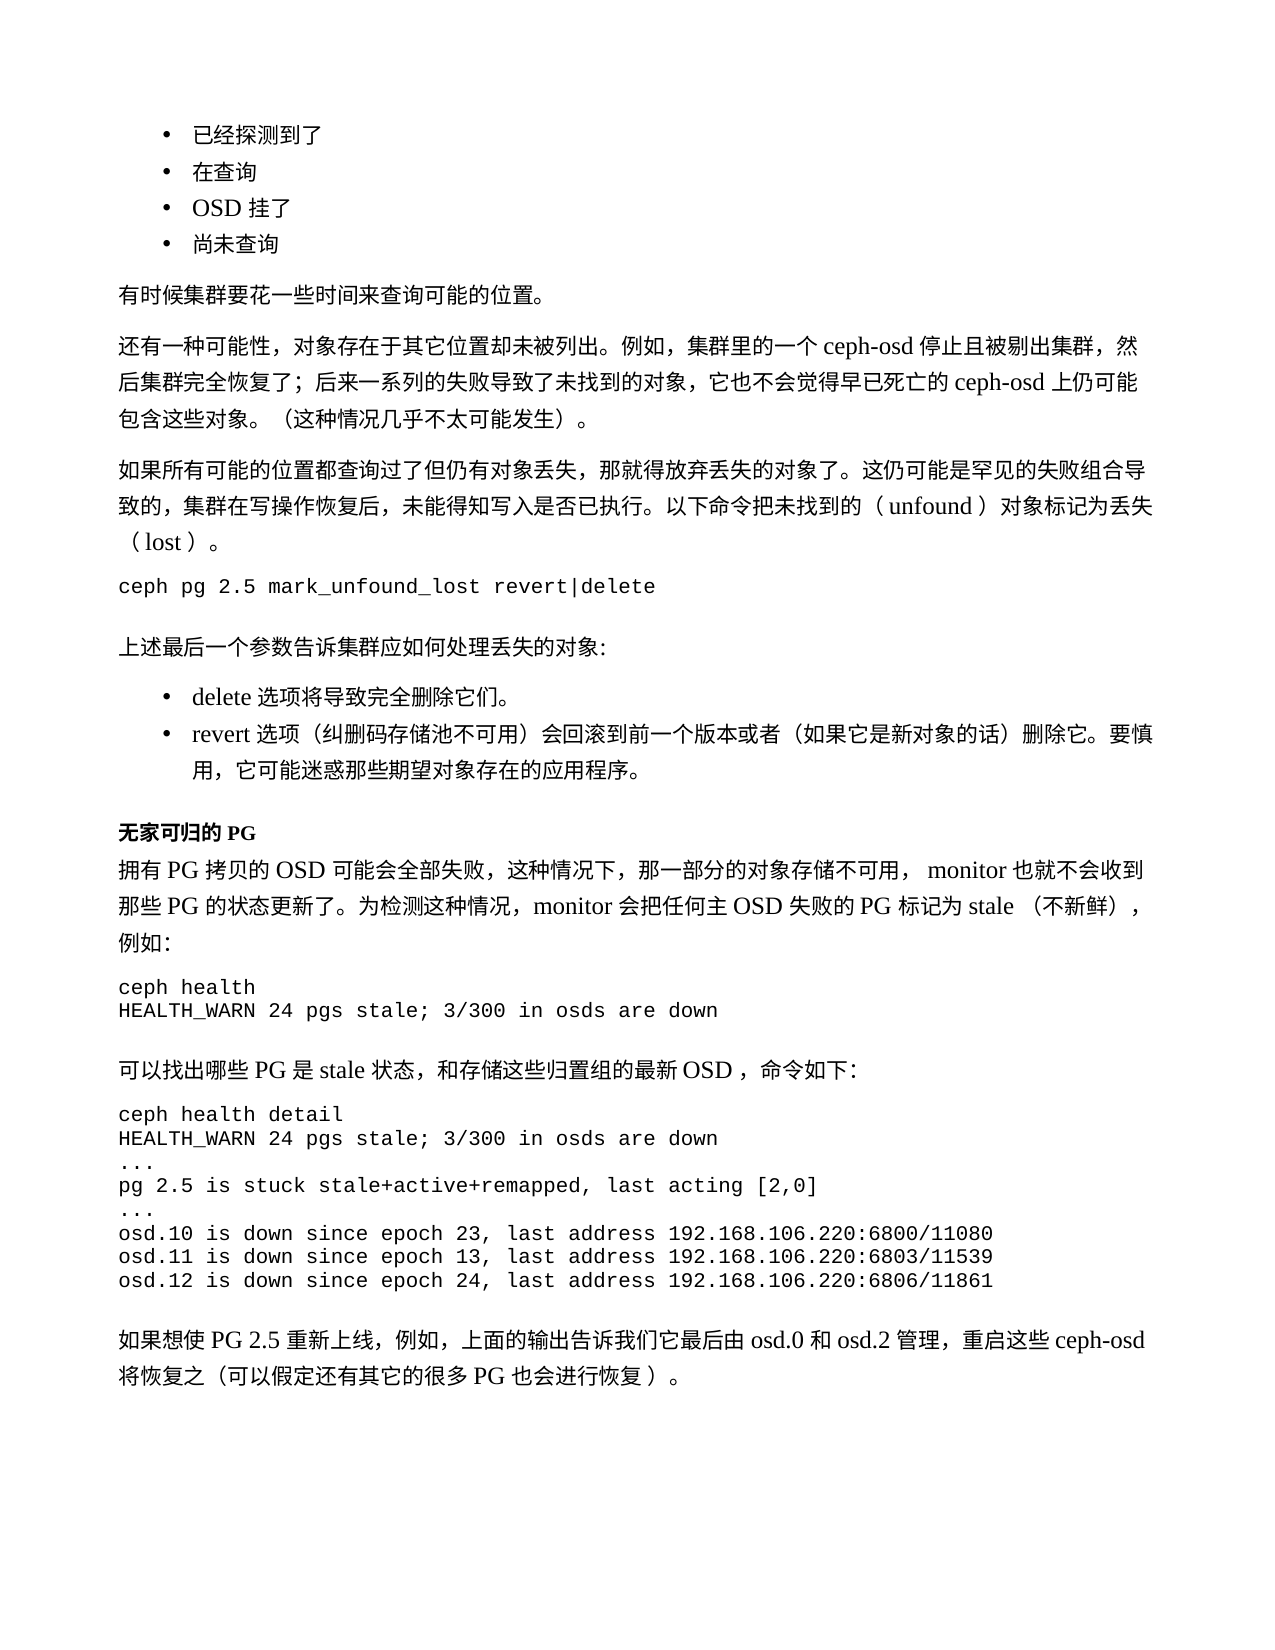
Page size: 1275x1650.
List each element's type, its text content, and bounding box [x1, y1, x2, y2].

text osd.12 is down since epoch 24, last address 192.168.106.220:6806/11861 [118, 1270, 1157, 1293]
list 尚未查询 [162, 227, 1157, 259]
text 还有一种可能性，对象存在于其它位置却未被列出。例如，集群里的一个 ceph-osd 停止且被剔出集群，然后集群完全恢复了；后来一系列的失败导致了未找到的对象，它也不会觉得早已死亡的 ceph-osd 上仍可能包含这些对象。（这种情况几乎不太可能发生）。 [118, 329, 1157, 433]
text HEALTH_WARN 24 pgs stale; 3/300 in osds are down [118, 1000, 1157, 1024]
text 如果所有可能的位置都查询过了但仍有对象丢失，那就得放弃丢失的对象了。这仍可能是罕见的失败组合导致的，集群在写操作恢复后，未能得知写入是否已执行。以下命令把未找到的（ unfound ）对象标记为丢失（ lost ）。 [118, 453, 1157, 557]
text ceph health detail [118, 1104, 1157, 1128]
text 如果想使 PG 2.5 重新上线，例如，上面的输出告诉我们它最后由 osd.0 和 osd.2 管理，重启这些 ceph-osd 将恢复之（可以假定还有其它的很多 PG 也会进行恢复 ）。 [118, 1323, 1157, 1391]
text ... [118, 1152, 1157, 1175]
list OSD 挂了 [162, 191, 1157, 222]
text pg 2.5 is stuck stale+active+remapped, last acting [2,0] [118, 1175, 1157, 1199]
list 已经探测到了 [162, 118, 1157, 150]
text ceph pg 2.5 mark_unfound_lost revert|delete [118, 576, 1157, 600]
text 拥有 PG 拷贝的 OSD 可能会全部失败，这种情况下，那一部分的对象存储不可用， monitor 也就不会收到那些 PG 的状态更新了。为检测这种情况，monitor 会把任何主 OSD 失败的 PG 标记为 stale （不新鲜），例如： [118, 853, 1157, 957]
subtitle 无家可归的 PG [118, 817, 1157, 847]
text ... [118, 1199, 1157, 1223]
text 可以找出哪些 PG 是 stale 状态，和存储这些归置组的最新 OSD ，命令如下： [118, 1053, 1157, 1085]
list delete 选项将导致完全删除它们。 [162, 680, 1157, 712]
list revert 选项（纠删码存储池不可用）会回滚到前一个版本或者（如果它是新对象的话）删除它。要慎用，它可能迷惑那些期望对象存在的应用程序。 [162, 717, 1157, 785]
text ceph health [118, 977, 1157, 1000]
text 有时候集群要花一些时间来查询可能的位置。 [118, 278, 1157, 310]
text osd.11 is down since epoch 13, last address 192.168.106.220:6803/11539 [118, 1246, 1157, 1270]
list 在查询 [162, 154, 1157, 186]
text 上述最后一个参数告诉集群应如何处理丢失的对象: [118, 629, 1157, 661]
text HEALTH_WARN 24 pgs stale; 3/300 in osds are down [118, 1128, 1157, 1152]
text osd.10 is down since epoch 23, last address 192.168.106.220:6800/11080 [118, 1223, 1157, 1246]
